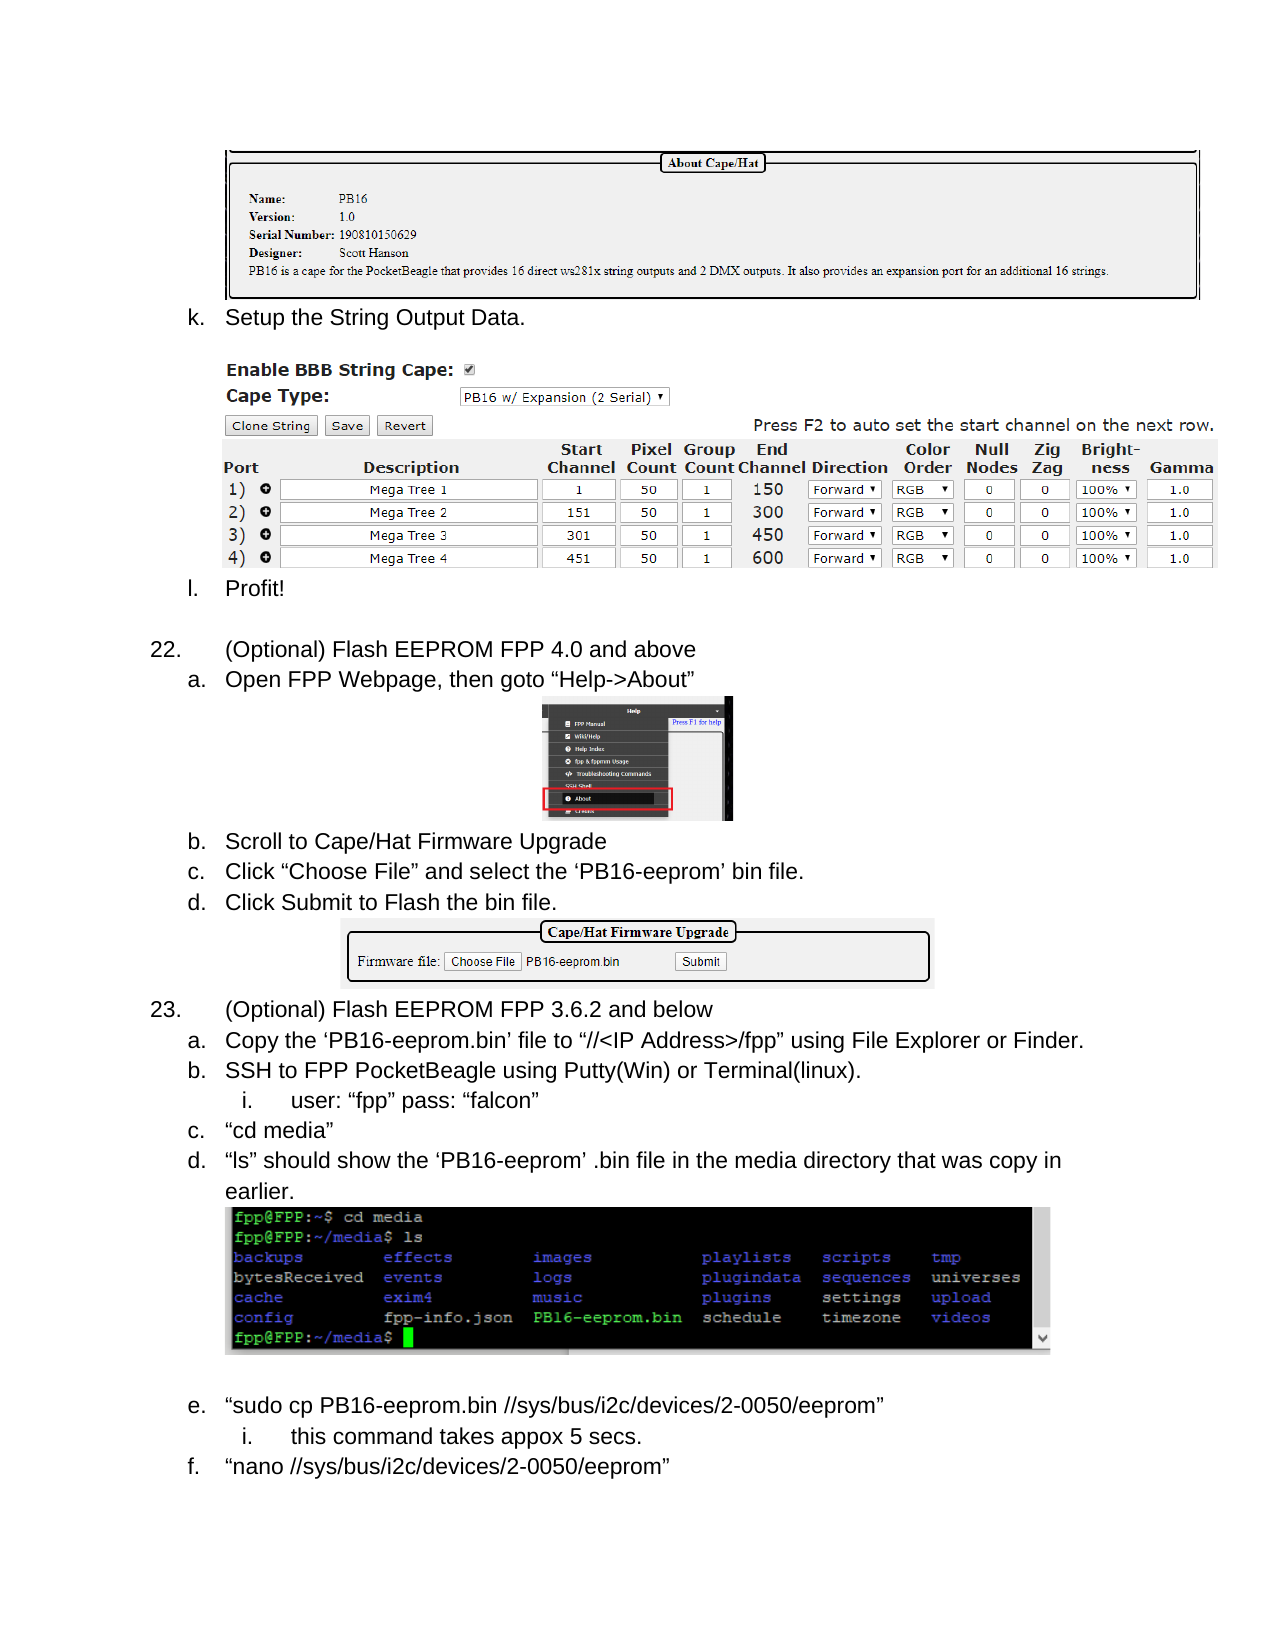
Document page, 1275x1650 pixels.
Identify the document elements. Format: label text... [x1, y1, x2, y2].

picture [224, 1207, 1051, 1355]
list “ls” should show the ‘PB16-eeprom’ .bin file in the media directory that was copy in earlier. [187, 1147, 1125, 1204]
list Click Submit to Flash the bin file. [187, 888, 1125, 915]
list Profit! [187, 334, 1125, 602]
list Open FPP Webpage, then goto “Help->About” [187, 666, 1125, 692]
list SSH to FPP PocketBeagle using Putty(Win) or Terminal(linux). [187, 1057, 1125, 1083]
list user: “fpp” pass: “falcon” [253, 1087, 1125, 1113]
list Copy the ‘PB16-eeprom.bin’ file to “//<IP Address>/fpp” using File Explorer or Finder. [187, 1027, 1125, 1053]
list (Optional) Flash EEPROM FPP 4.0 and above [150, 636, 1125, 662]
list [187, 150, 225, 300]
list (Optional) Flash EEPROM FPP 3.6.2 and below [150, 989, 1125, 1023]
list “sudo cp PB16-eeprom.bin //sys/bus/i2c/devices/2-0050/eeprom” [187, 1392, 1125, 1419]
list Setup the String Output Data. [187, 304, 1125, 330]
picture [340, 918, 935, 989]
picture [211, 345, 1226, 568]
list this command takes appox 5 secs. [253, 1423, 1125, 1449]
list Click “Choose File” and select the ‘PB16-eeprom’ bin file. [187, 858, 1125, 884]
picture [225, 150, 1200, 300]
list “nano //sys/bus/i2c/devices/2-0050/eeprom” [187, 1453, 1125, 1479]
list Scroll to Cape/Hat Firmware Upgrade [187, 821, 1125, 854]
picture [542, 696, 734, 821]
list “cd media” [187, 1117, 1125, 1143]
